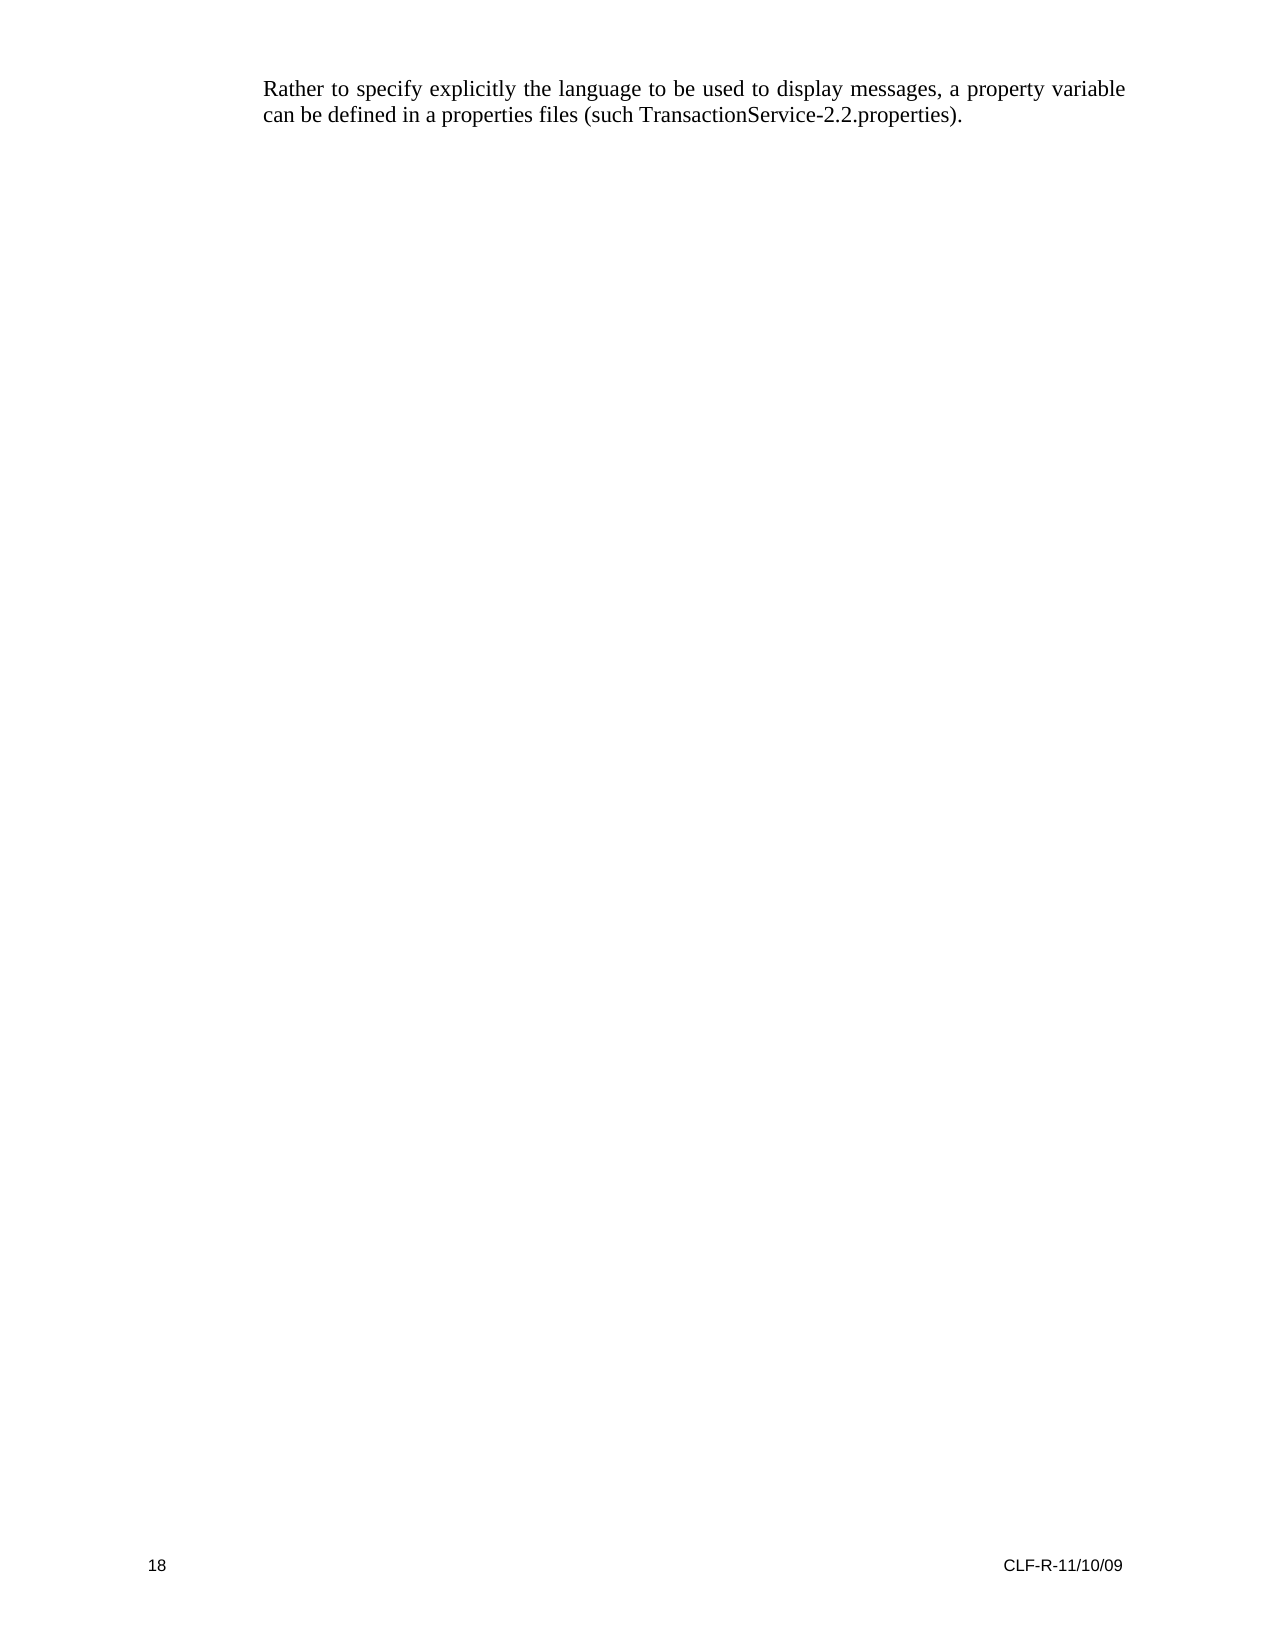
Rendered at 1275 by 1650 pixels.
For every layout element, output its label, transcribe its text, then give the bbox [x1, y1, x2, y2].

text Rather to specify explicitly the language to be used to display messages, a property variable can be defined in a properties files (such TransactionService-2.2.properties). [263, 75, 1127, 128]
